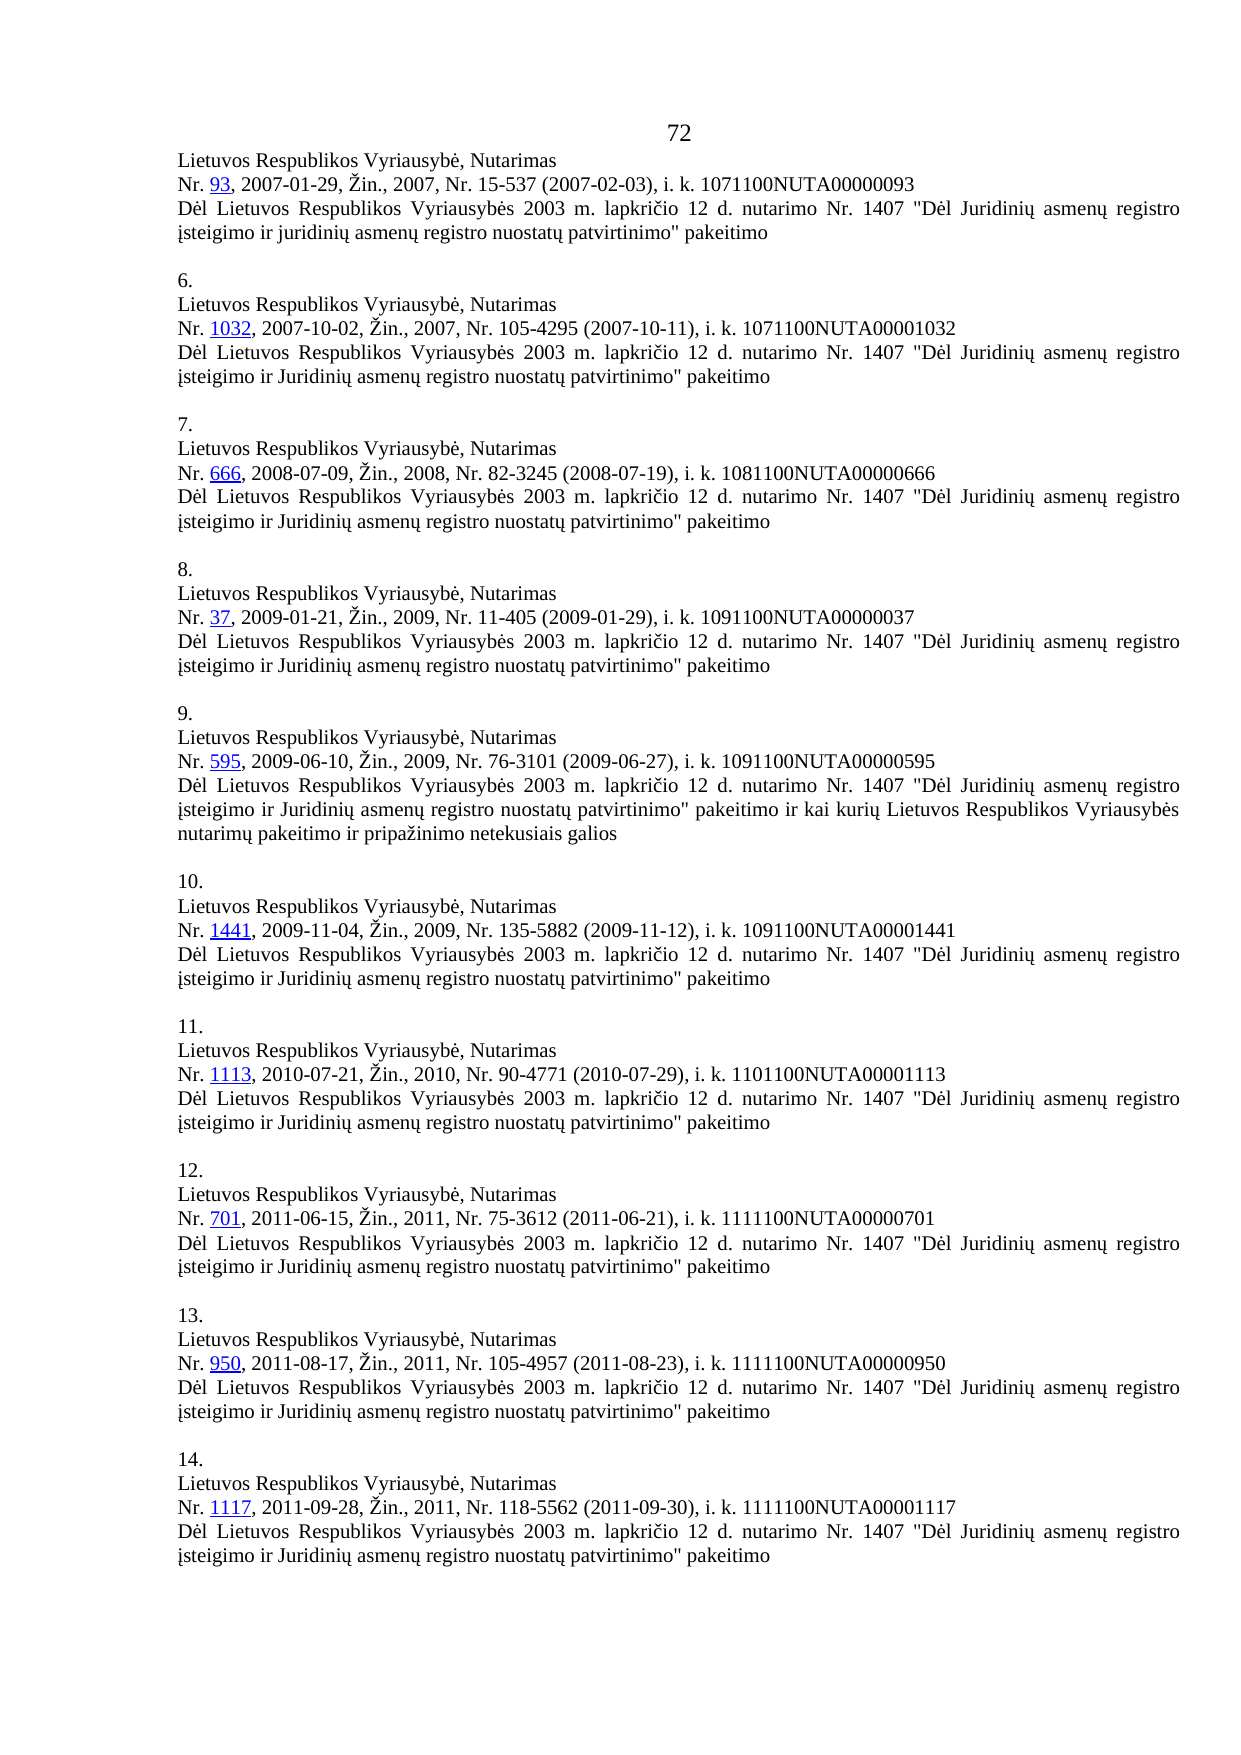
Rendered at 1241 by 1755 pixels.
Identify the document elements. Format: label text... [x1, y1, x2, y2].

text Dėl Lietuvos Respublikos Vyriausybės 2003 m. lapkričio 12 d. nutarimo Nr. 1407 "Dėl Juridinių asmenų registro įsteigimo ir Juridinių asmenų registro nuostatų patvirtinimo" pakeitimo [177, 942, 1181, 990]
text 14. [177, 1447, 1181, 1471]
text Lietuvos Respublikos Vyriausybė, Nutarimas [177, 148, 1181, 172]
text Lietuvos Respublikos Vyriausybė, Nutarimas [177, 436, 1181, 460]
text Nr. 93, 2007-01-29, Žin., 2007, Nr. 15-537 (2007-02-03), i. k. 1071100NUTA00000093 [177, 172, 1181, 196]
text Dėl Lietuvos Respublikos Vyriausybės 2003 m. lapkričio 12 d. nutarimo Nr. 1407 "Dėl Juridinių asmenų registro įsteigimo ir Juridinių asmenų registro nuostatų patvirtinimo" pakeitimo [177, 340, 1181, 388]
text Nr. 666, 2008-07-09, Žin., 2008, Nr. 82-3245 (2008-07-19), i. k. 1081100NUTA00000666 [177, 460, 1181, 484]
text 7. [177, 412, 1181, 436]
text 12. [177, 1158, 1181, 1182]
text Dėl Lietuvos Respublikos Vyriausybės 2003 m. lapkričio 12 d. nutarimo Nr. 1407 "Dėl Juridinių asmenų registro įsteigimo ir Juridinių asmenų registro nuostatų patvirtinimo" pakeitimo ir kai kurių Lietuvos Respublikos Vyriausybės nutarimų pakeitimo ir pripažinimo netekusiais galios [177, 773, 1181, 845]
text Dėl Lietuvos Respublikos Vyriausybės 2003 m. lapkričio 12 d. nutarimo Nr. 1407 "Dėl Juridinių asmenų registro įsteigimo ir juridinių asmenų registro nuostatų patvirtinimo" pakeitimo [177, 196, 1181, 244]
text 9. [177, 701, 1181, 725]
text 8. [177, 557, 1181, 581]
text 6. [177, 268, 1181, 292]
text Lietuvos Respublikos Vyriausybė, Nutarimas [177, 1471, 1181, 1495]
text 10. [177, 869, 1181, 893]
text Lietuvos Respublikos Vyriausybė, Nutarimas [177, 292, 1181, 316]
text Nr. 1117, 2011-09-28, Žin., 2011, Nr. 118-5562 (2011-09-30), i. k. 1111100NUTA00001117 [177, 1495, 1181, 1519]
text Nr. 595, 2009-06-10, Žin., 2009, Nr. 76-3101 (2009-06-27), i. k. 1091100NUTA00000595 [177, 749, 1181, 773]
text Dėl Lietuvos Respublikos Vyriausybės 2003 m. lapkričio 12 d. nutarimo Nr. 1407 "Dėl Juridinių asmenų registro įsteigimo ir Juridinių asmenų registro nuostatų patvirtinimo" pakeitimo [177, 1519, 1181, 1567]
text Nr. 950, 2011-08-17, Žin., 2011, Nr. 105-4957 (2011-08-23), i. k. 1111100NUTA00000950 [177, 1351, 1181, 1375]
text Dėl Lietuvos Respublikos Vyriausybės 2003 m. lapkričio 12 d. nutarimo Nr. 1407 "Dėl Juridinių asmenų registro įsteigimo ir Juridinių asmenų registro nuostatų patvirtinimo" pakeitimo [177, 1230, 1181, 1278]
text Nr. 1113, 2010-07-21, Žin., 2010, Nr. 90-4771 (2010-07-29), i. k. 1101100NUTA00001113 [177, 1062, 1181, 1086]
text Dėl Lietuvos Respublikos Vyriausybės 2003 m. lapkričio 12 d. nutarimo Nr. 1407 "Dėl Juridinių asmenų registro įsteigimo ir Juridinių asmenų registro nuostatų patvirtinimo" pakeitimo [177, 1375, 1181, 1423]
text Nr. 1441, 2009-11-04, Žin., 2009, Nr. 135-5882 (2009-11-12), i. k. 1091100NUTA00001441 [177, 918, 1181, 942]
text Lietuvos Respublikos Vyriausybė, Nutarimas [177, 725, 1181, 749]
text 13. [177, 1303, 1181, 1327]
text Lietuvos Respublikos Vyriausybė, Nutarimas [177, 581, 1181, 605]
text Lietuvos Respublikos Vyriausybė, Nutarimas [177, 893, 1181, 918]
text Lietuvos Respublikos Vyriausybė, Nutarimas [177, 1038, 1181, 1062]
text Nr. 1032, 2007-10-02, Žin., 2007, Nr. 105-4295 (2007-10-11), i. k. 1071100NUTA00001032 [177, 316, 1181, 340]
text Nr. 701, 2011-06-15, Žin., 2011, Nr. 75-3612 (2011-06-21), i. k. 1111100NUTA00000701 [177, 1206, 1181, 1230]
text Dėl Lietuvos Respublikos Vyriausybės 2003 m. lapkričio 12 d. nutarimo Nr. 1407 "Dėl Juridinių asmenų registro įsteigimo ir Juridinių asmenų registro nuostatų patvirtinimo" pakeitimo [177, 629, 1181, 677]
text Dėl Lietuvos Respublikos Vyriausybės 2003 m. lapkričio 12 d. nutarimo Nr. 1407 "Dėl Juridinių asmenų registro įsteigimo ir Juridinių asmenų registro nuostatų patvirtinimo" pakeitimo [177, 484, 1181, 533]
text 11. [177, 1014, 1181, 1038]
text Nr. 37, 2009-01-21, Žin., 2009, Nr. 11-405 (2009-01-29), i. k. 1091100NUTA00000037 [177, 605, 1181, 629]
text Lietuvos Respublikos Vyriausybė, Nutarimas [177, 1327, 1181, 1351]
text Dėl Lietuvos Respublikos Vyriausybės 2003 m. lapkričio 12 d. nutarimo Nr. 1407 "Dėl Juridinių asmenų registro įsteigimo ir Juridinių asmenų registro nuostatų patvirtinimo" pakeitimo [177, 1086, 1181, 1134]
text Lietuvos Respublikos Vyriausybė, Nutarimas [177, 1182, 1181, 1206]
